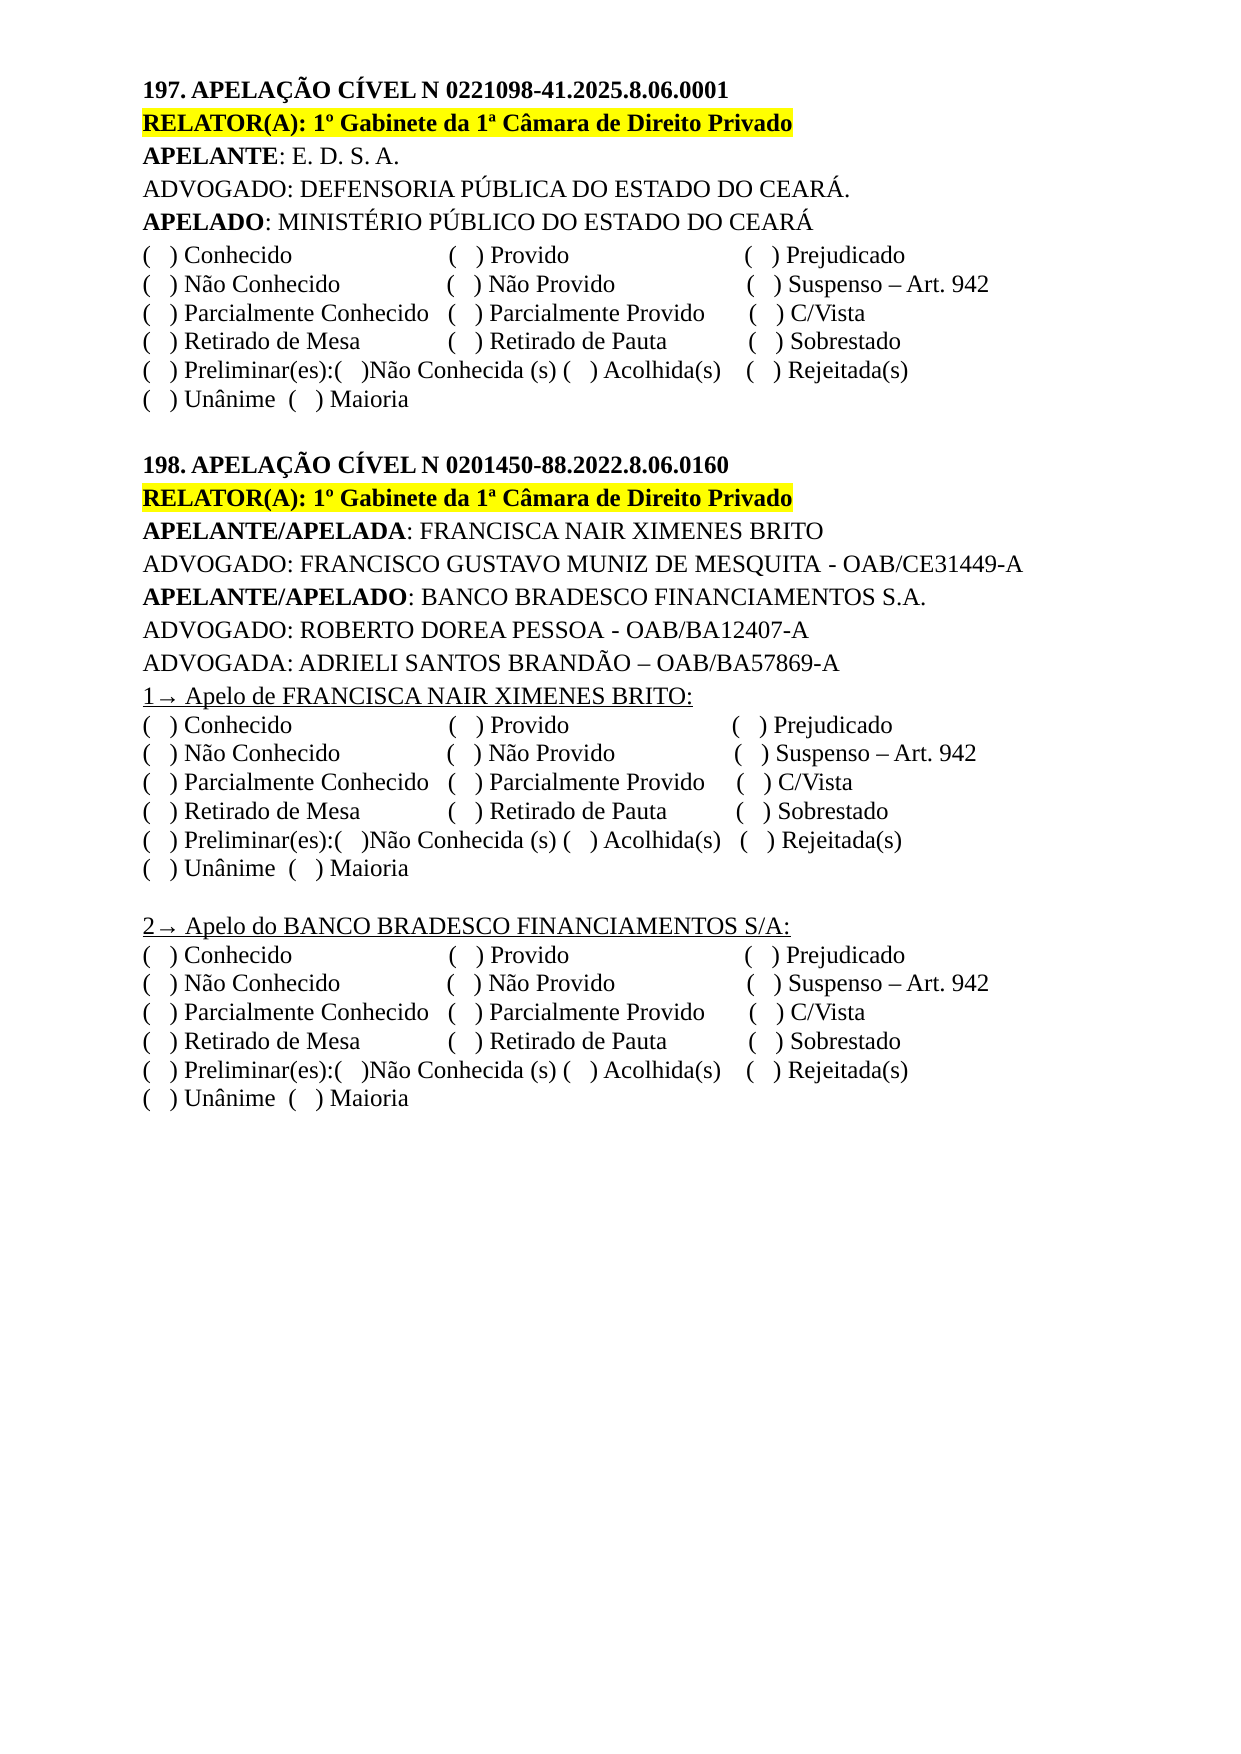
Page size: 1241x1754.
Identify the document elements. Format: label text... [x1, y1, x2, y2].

text ( ) Conhecido ( ) Provido ( ) Prejudicado [142, 710, 1141, 738]
text ( ) Conhecido ( ) Provido ( ) Prejudicado [142, 240, 1141, 269]
text ( ) Não Conhecido ( ) Não Provido ( ) Suspenso – Art. 942 [142, 968, 1158, 997]
text ( ) Não Conhecido ( ) Não Provido ( ) Suspenso – Art. 942 [142, 269, 1158, 298]
text 2→ Apelo do BANCO BRADESCO FINANCIAMENTOS S/A: [142, 911, 1141, 940]
text ( ) Preliminar(es):( )Não Conhecida (s) ( ) Acolhida(s) ( ) Rejeitada(s) [142, 355, 1158, 384]
text ( ) Retirado de Mesa ( ) Retirado de Pauta ( ) Sobrestado [142, 326, 1158, 355]
text ( ) Parcialmente Conhecido ( ) Parcialmente Provido ( ) C/Vista [142, 298, 1158, 326]
text ( ) Parcialmente Conhecido ( ) Parcialmente Provido ( ) C/Vista [142, 767, 1158, 796]
text ( ) Unânime ( ) Maioria 198. APELAÇÃO CÍVEL N 0201450-88.2022.8.06.0160 RELATOR(A): 1º Gabinete da 1ª Câmara de Direito Privado APELANTE/APELADA: FRANCISCA NAIR XIMENES BRITO ADVOGADO: FRANCISCO GUSTAVO MUNIZ DE MESQUITA - OAB/CE31449-A APELANTE/APELADO: BANCO BRADESCO FINANCIAMENTOS S.A. ADVOGADO: ROBERTO DOREA PESSOA - OAB/BA12407-A ADVOGADA: ADRIELI SANTOS BRANDÃO – OAB/BA57869-A [142, 384, 1141, 677]
text ( ) Unânime ( ) Maioria [142, 1083, 1141, 1178]
text ADVOGADO: DEFENSORIA PÚBLICA DO ESTADO DO CEARÁ. APELADO: MINISTÉRIO PÚBLICO DO ESTADO DO CEARÁ [142, 174, 1141, 236]
text ( ) Conhecido ( ) Provido ( ) Prejudicado [142, 940, 1141, 968]
text ( ) Retirado de Mesa ( ) Retirado de Pauta ( ) Sobrestado [142, 1026, 1158, 1055]
text ( ) Preliminar(es):( )Não Conhecida (s) ( ) Acolhida(s) ( ) Rejeitada(s) [142, 1055, 1158, 1083]
text ( ) Parcialmente Conhecido ( ) Parcialmente Provido ( ) C/Vista [142, 997, 1158, 1026]
text ( ) Não Conhecido ( ) Não Provido ( ) Suspenso – Art. 942 [142, 738, 1158, 767]
text ( ) Preliminar(es):( )Não Conhecida (s) ( ) Acolhida(s) ( ) Rejeitada(s) [142, 825, 1158, 853]
text ( ) Retirado de Mesa ( ) Retirado de Pauta ( ) Sobrestado [142, 796, 1158, 825]
text ( ) Unânime ( ) Maioria [142, 853, 1158, 882]
text 197. APELAÇÃO CÍVEL N 0221098-41.2025.8.06.0001 RELATOR(A): 1º Gabinete da 1ª Câmara de Direito Privado APELANTE: E. D. S. A. [142, 75, 1141, 170]
text 1→ Apelo de FRANCISCA NAIR XIMENES BRITO: [142, 681, 1141, 710]
